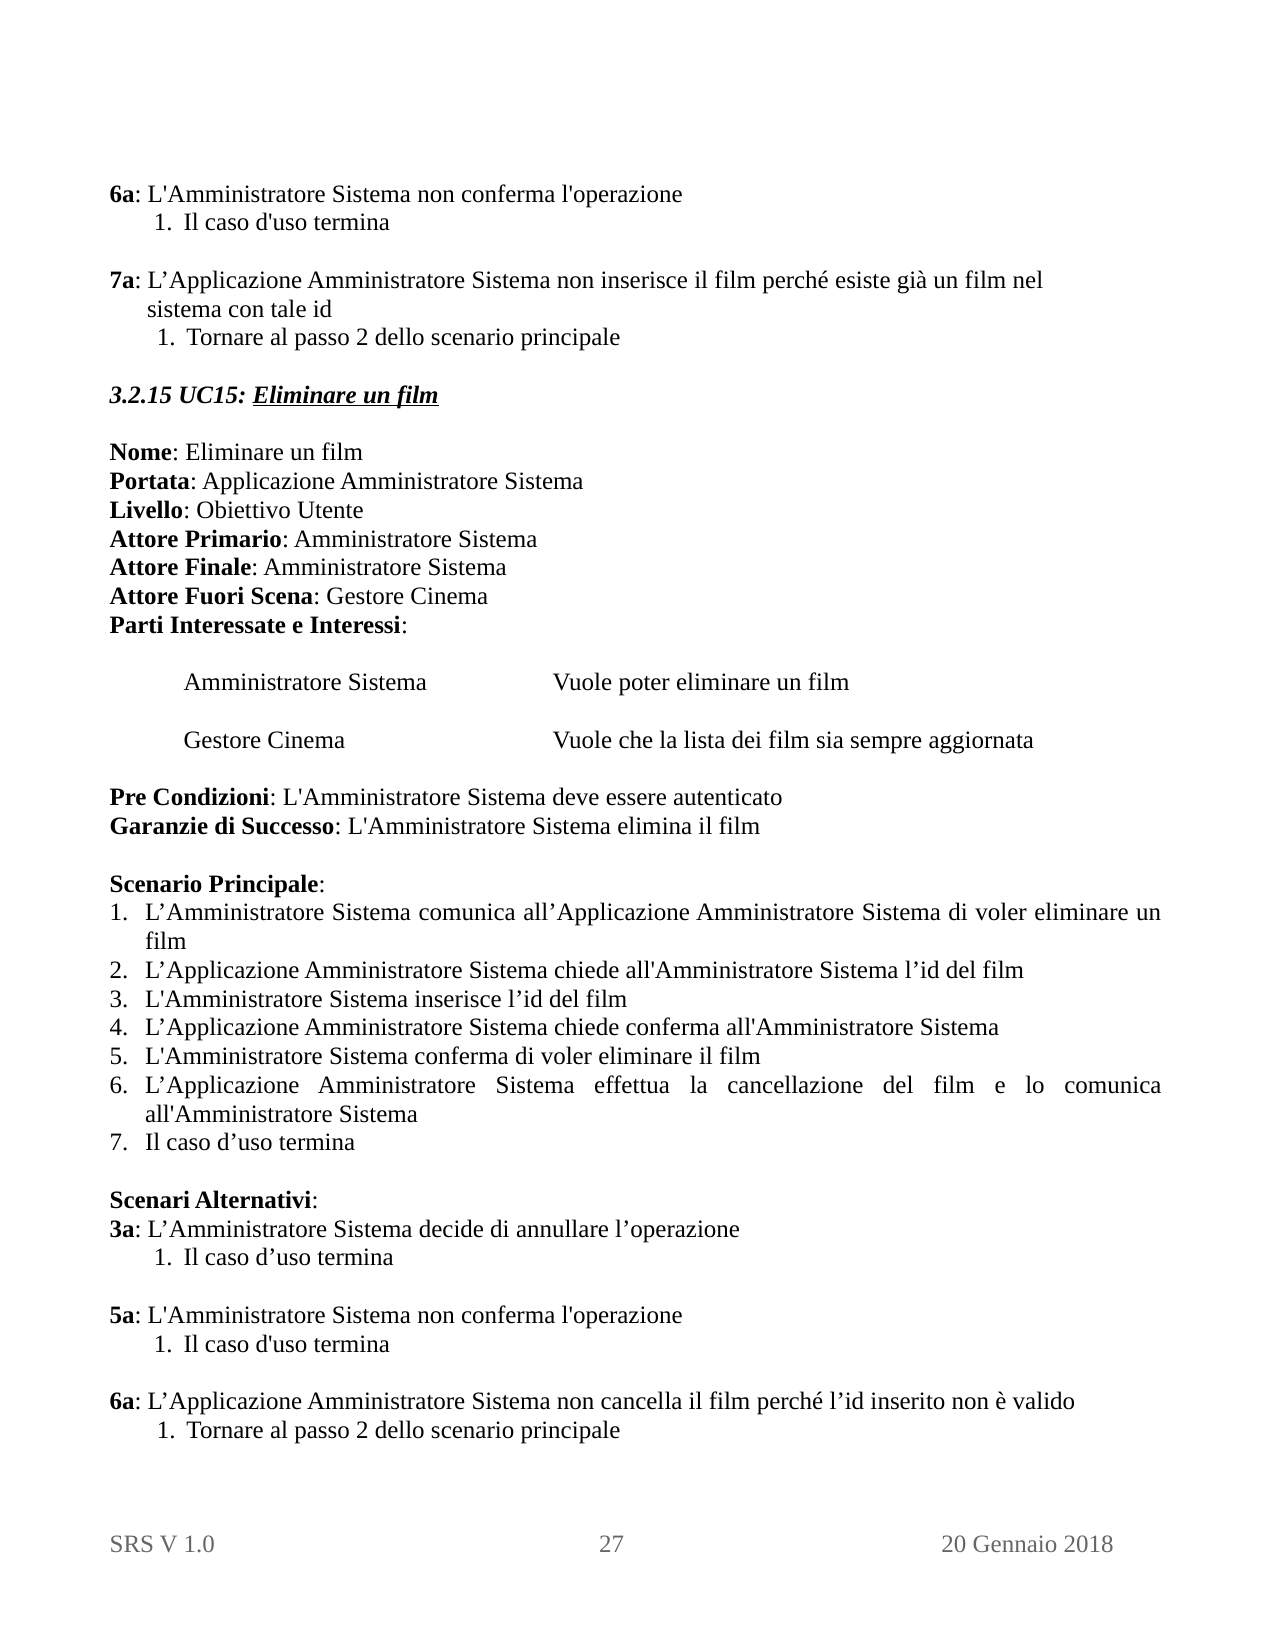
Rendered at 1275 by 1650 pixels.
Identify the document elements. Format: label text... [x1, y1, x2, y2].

list Il caso d'uso termina [153, 207, 1162, 236]
list Il caso d’uso termina [109, 1127, 1162, 1156]
text Scenario Principale: [109, 869, 1162, 897]
text Nome: Eliminare un film [109, 437, 1162, 466]
text 7a: L’Applicazione Amministratore Sistema non inserisce il film perché esiste già un film nel [109, 265, 1162, 294]
text 6a: L'Amministratore Sistema non conferma l'operazione [109, 179, 1162, 207]
text Pre Condizioni: L'Amministratore Sistema deve essere autenticato [109, 782, 1162, 811]
text Portata: Applicazione Amministratore Sistema [109, 466, 1162, 495]
text Attore Fuori Scena: Gestore Cinema [109, 581, 1162, 610]
text Amministratore Sistema Vuole poter eliminare un film [109, 667, 1162, 696]
list L’Amministratore Sistema comunica all’Applicazione Amministratore Sistema di voler eliminare un film [109, 897, 1162, 955]
text Garanzie di Successo: L'Amministratore Sistema elimina il film [109, 811, 1162, 840]
text Gestore Cinema Vuole che la lista dei film sia sempre aggiornata [109, 725, 1162, 754]
text Attore Finale: Amministratore Sistema [109, 552, 1162, 581]
text 6a: L’Applicazione Amministratore Sistema non cancella il film perché l’id inserito non è valido [109, 1386, 1162, 1415]
list Il caso d’uso termina [153, 1242, 1162, 1271]
text 3a: L’Amministratore Sistema decide di annullare l’operazione [109, 1214, 1162, 1242]
list L’Applicazione Amministratore Sistema effettua la cancellazione del film e lo comunica all'Amministratore Sistema [109, 1070, 1162, 1127]
text Scenari Alternativi: [109, 1185, 1162, 1214]
list Tornare al passo 2 dello scenario principale [157, 322, 1162, 351]
text 3.2.15 UC15: Eliminare un film [109, 380, 1162, 409]
text Parti Interessate e Interessi: [109, 610, 1162, 639]
list Il caso d'uso termina [153, 1329, 1162, 1357]
text Attore Primario: Amministratore Sistema [109, 524, 1162, 552]
text 5a: L'Amministratore Sistema non conferma l'operazione [109, 1300, 1162, 1329]
list L’Applicazione Amministratore Sistema chiede conferma all'Amministratore Sistema [109, 1012, 1162, 1041]
list L’Applicazione Amministratore Sistema chiede all'Amministratore Sistema l’id del film [109, 955, 1162, 984]
text Livello: Obiettivo Utente [109, 495, 1162, 524]
list L'Amministratore Sistema inserisce l’id del film [109, 984, 1162, 1012]
list L'Amministratore Sistema conferma di voler eliminare il film [109, 1041, 1162, 1070]
text sistema con tale id [109, 294, 1162, 322]
list Tornare al passo 2 dello scenario principale [157, 1415, 1162, 1444]
